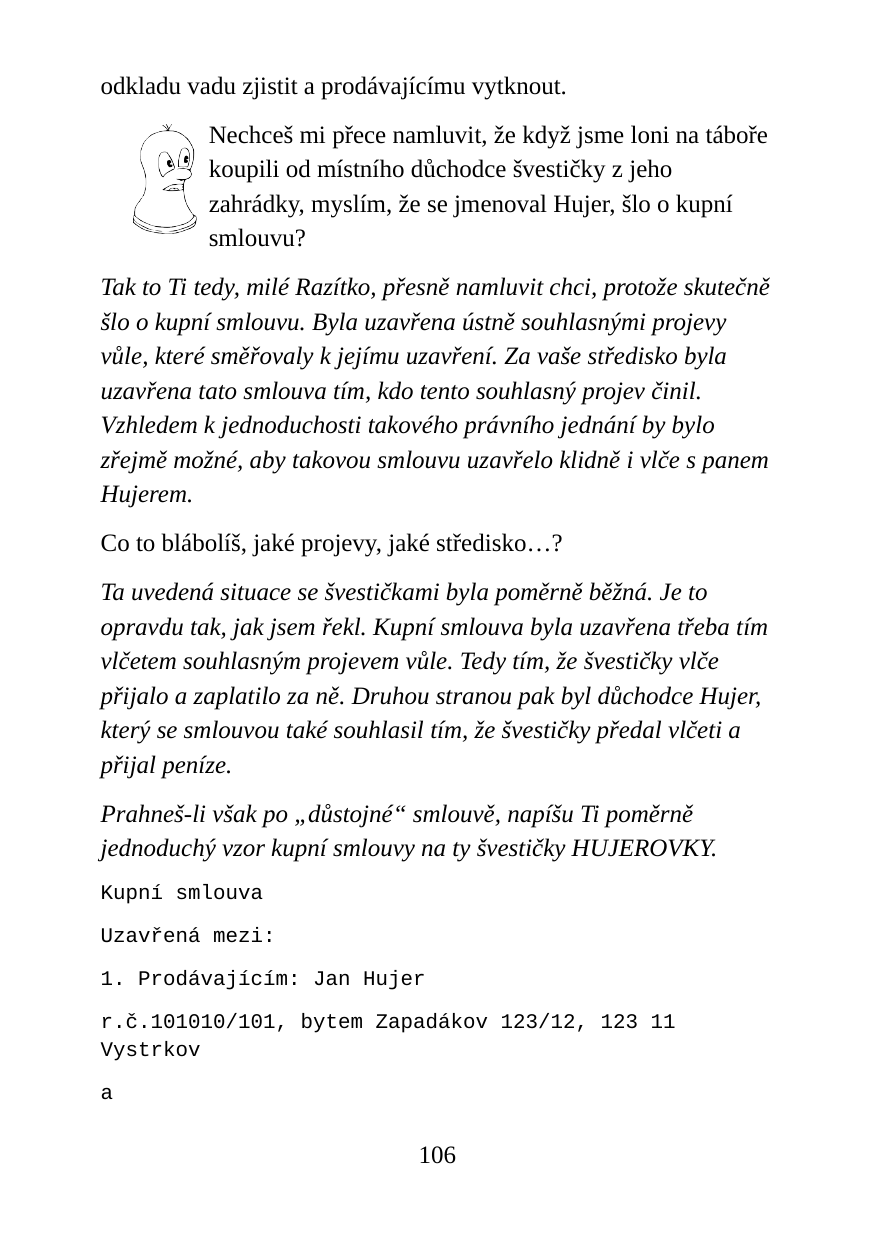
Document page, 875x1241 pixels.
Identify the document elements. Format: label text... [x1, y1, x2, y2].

text Tak to Ti tedy, milé Razítko, přesně namluvit chci, protože skutečně šlo o kupní smlouvu. Byla uzavřena ústně souhlasnými projevy vůle, které směřovaly k jejímu uzavření. Za vaše středisko byla uzavřena tato smlouva tím, kdo tento souhlasný projev činil. Vzhledem k jednoduchosti takového právního jednání by bylo zřejmě možné, aby takovou smlouvu uzavřelo klidně i vlče s panem Hujerem. [100, 272, 774, 508]
text Uzavřená mezi: [100, 925, 774, 949]
text r.č.101010/101, bytem Zapadákov 123/12, 123 11 Vystrkov [100, 1011, 774, 1063]
text 1. Prodávajícím: Jan Hujer [100, 968, 774, 992]
text a [100, 1082, 774, 1106]
text Prahneš-li však po „důstojné“ smlouvě, napíšu Ti poměrně jednoduchý vzor kupní smlouvy na ty švestičky HUJEROVKY. [100, 799, 774, 862]
text Ta uvedená situace se švestičkami byla poměrně běžná. Je to opravdu tak, jak jsem řekl. Kupní smlouva byla uzavřena třeba tím vlčetem souhlasným projevem vůle. Tedy tím, že švestičky vlče přijalo a zaplatilo za ně. Druhou stranou pak byl důchodce Hujer, který se smlouvou také souhlasil tím, že švestičky předal vlčeti a přijal peníze. [100, 577, 774, 778]
text Kupní smlouva [100, 882, 774, 906]
picture [133, 124, 197, 234]
text odkladu vadu zjistit a prodávajícímu vytknout. [100, 71, 774, 99]
text Nechceš mi přece namluvit, že když jsme loni na táboře koupili od místního důchodce švestičky z jeho zahrádky, myslím, že se jmenoval Hujer, šlo o kupní smlouvu? [100, 120, 774, 252]
text Co to blábolíš, jaké projevy, jaké středisko…? [100, 528, 774, 557]
